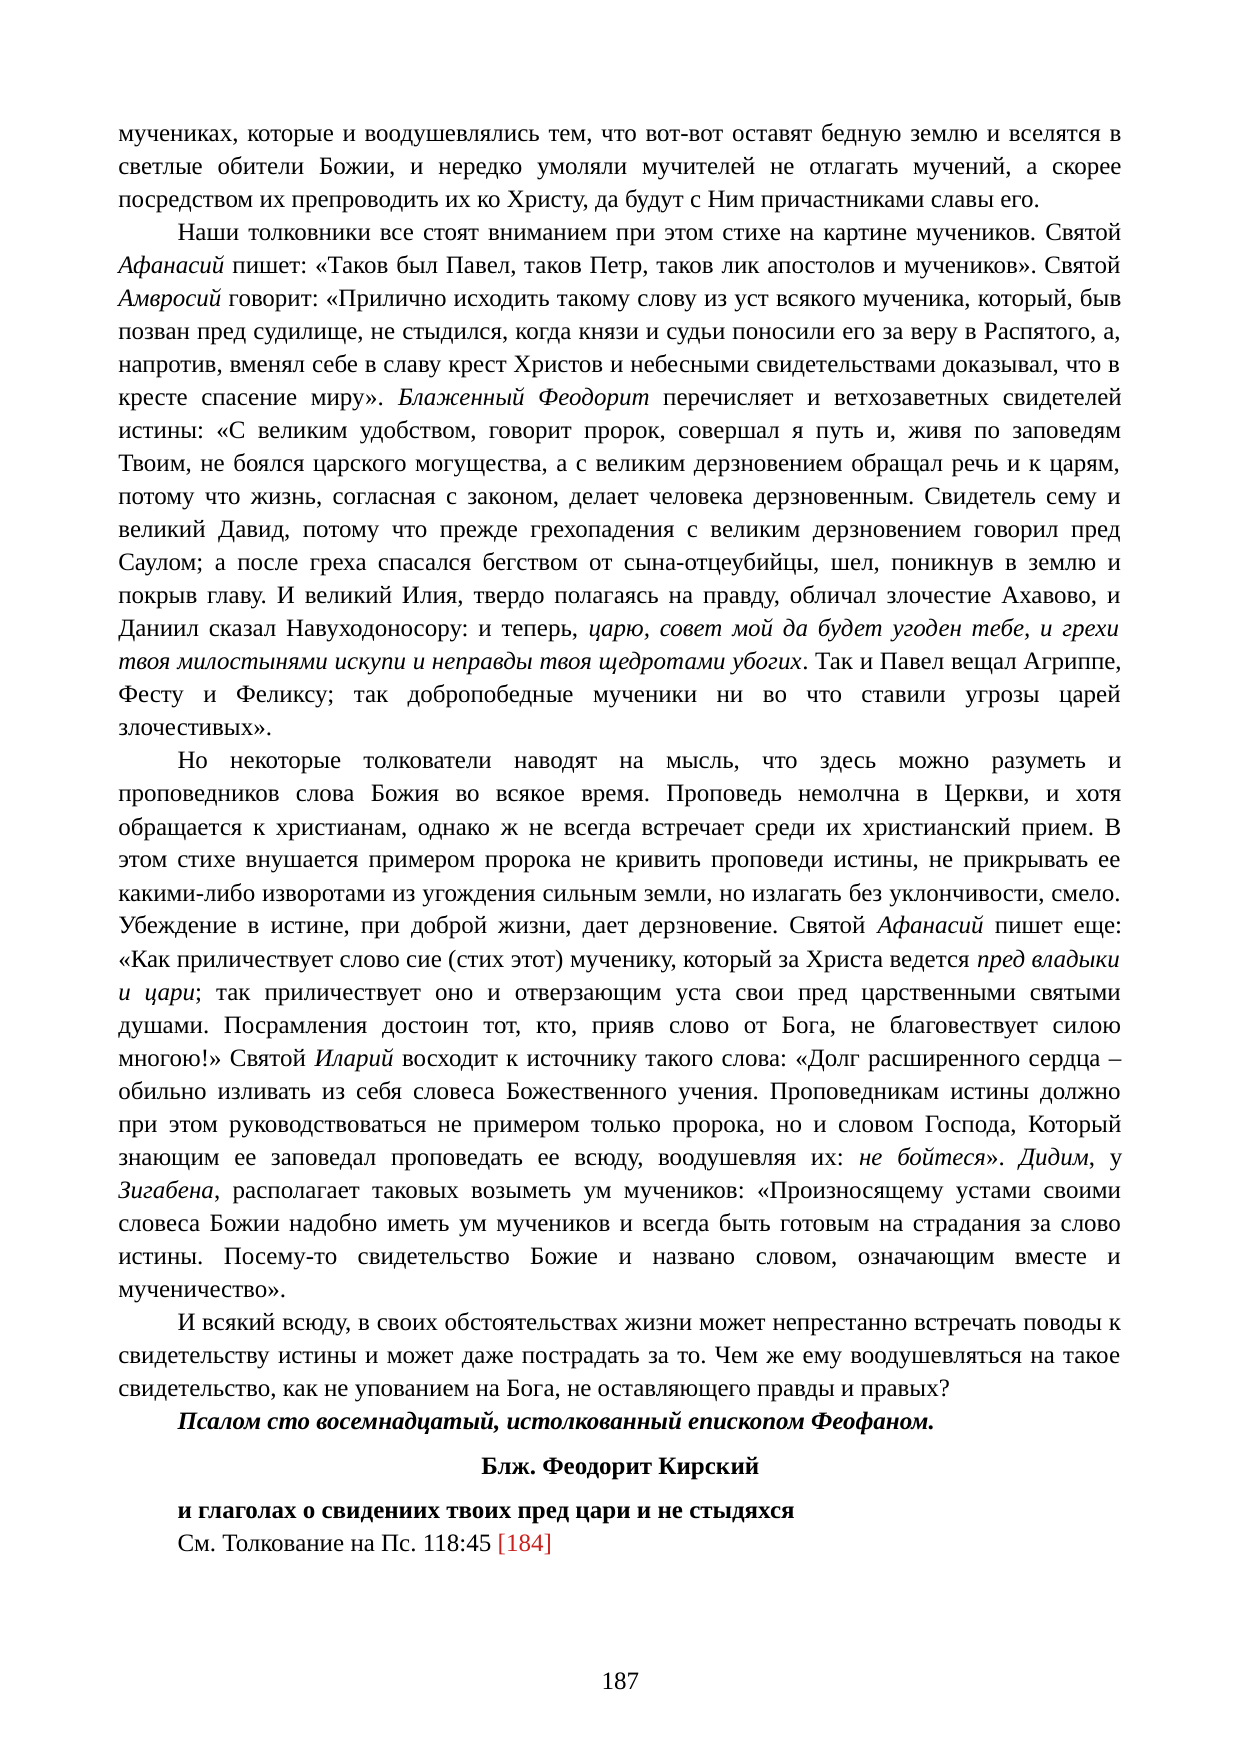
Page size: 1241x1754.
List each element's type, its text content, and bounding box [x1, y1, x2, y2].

text и глаголах о свидениих твоих пред цари и не стыдяхся [118, 1496, 1122, 1524]
text Но некоторые толкователи наводят на мысль, что здесь можно разуметь и проповедников слова Божия во всякое время. Проповедь немолчна в Церкви, и хотя обращается к христианам, однако ж не всегда встречает среди их христианский прием. В этом стихе внушается примером пророка не кривить проповеди истины, не прикрывать ее какими-либо изворотами из угождения сильным земли, но излагать без уклончивости, смело. Убеждение в истине, при доброй жизни, дает дерзновение. Святой Афанасий пишет еще: «Как приличествует слово сие (стих этот) мученику, который за Христа ведется пред владыки и цари; так приличествует оно и отверзающим уста свои пред царственными святыми душами. Посрамления достоин тот, кто, прияв слово от Бога, не благовествует силою многою!» Святой Иларий восходит к источнику такого слова: «Долг расширенного сердца – обильно изливать из себя словеса Божественного учения. Проповедникам истины должно при этом руководствоваться не примером только пророка, но и словом Господа, Который знающим ее заповедал проповедать ее всюду, воодушевляя их: не бойтеся». Дидим, у Зигабена, располагает таковых возыметь ум мучеников: «Произносящему устами своими словеса Божии надобно иметь ум мучеников и всегда быть готовым на страдания за слово истины. Посему-то свидетельство Божие и названо словом, означающим вместе и мученичество». [118, 746, 1122, 1303]
subtitle Блж. Феодорит Кирский [118, 1451, 1122, 1479]
text Наши толковники все стоят вниманием при этом стихе на картине мучеников. Святой Афанасий пишет: «Таков был Павел, таков Петр, таков лик апостолов и мучеников». Святой Амвросий говорит: «Прилично исходить такому слову из уст всякого мученика, который, быв позван пред судилище, не стыдился, когда князи и судьи поносили его за веру в Распятого, а, напротив, вменял себе в славу крест Христов и небесными свидетельствами доказывал, что в кресте спасение миру». Блаженный Феодорит перечисляет и ветхозаветных свидетелей истины: «С великим удобством, говорит пророк, совершал я путь и, живя по заповедям Твоим, не боялся царского могущества, а с великим дерзновением обращал речь и к царям, потому что жизнь, согласная с законом, делает человека дерзновенным. Свидетель сему и великий Давид, потому что прежде грехопадения с великим дерзновением говорил пред Саулом; а после греха спасался бегством от сына-отцеубийцы, шел, поникнув в землю и покрыв главу. И великий Илия, твердо полагаясь на правду, обличал злочестие Ахавово, и Даниил сказал Навуходоносору: и теперь, царю, совет мой да будет угоден тебе, и грехи твоя милостынями искупи и неправды твоя щедротами убогих. Так и Павел вещал Агриппе, Фесту и Феликсу; так добропобедные мученики ни во что ставили угрозы царей злочестивых». [118, 217, 1122, 741]
text Псалом сто восемнадцатый, истолкованный епископом Феофаном. [118, 1406, 1122, 1435]
text мучениках, которые и воодушевлялись тем, что вот-вот оставят бедную землю и вселятся в светлые обители Божии, и нередко умоляли мучителей не отлагать мучений, а скорее посредством их препроводить их ко Христу, да будут с Ним причастниками славы его. [118, 118, 1122, 213]
text См. Толкование на Пс. 118:45 [184] [118, 1528, 1122, 1557]
text И всякий всюду, в своих обстоятельствах жизни может непрестанно встречать поводы к свидетельству истины и может даже пострадать за то. Чем же ему воодушевляться на такое свидетельство, как не упованием на Бога, не оставляющего правды и правых? [118, 1307, 1122, 1402]
